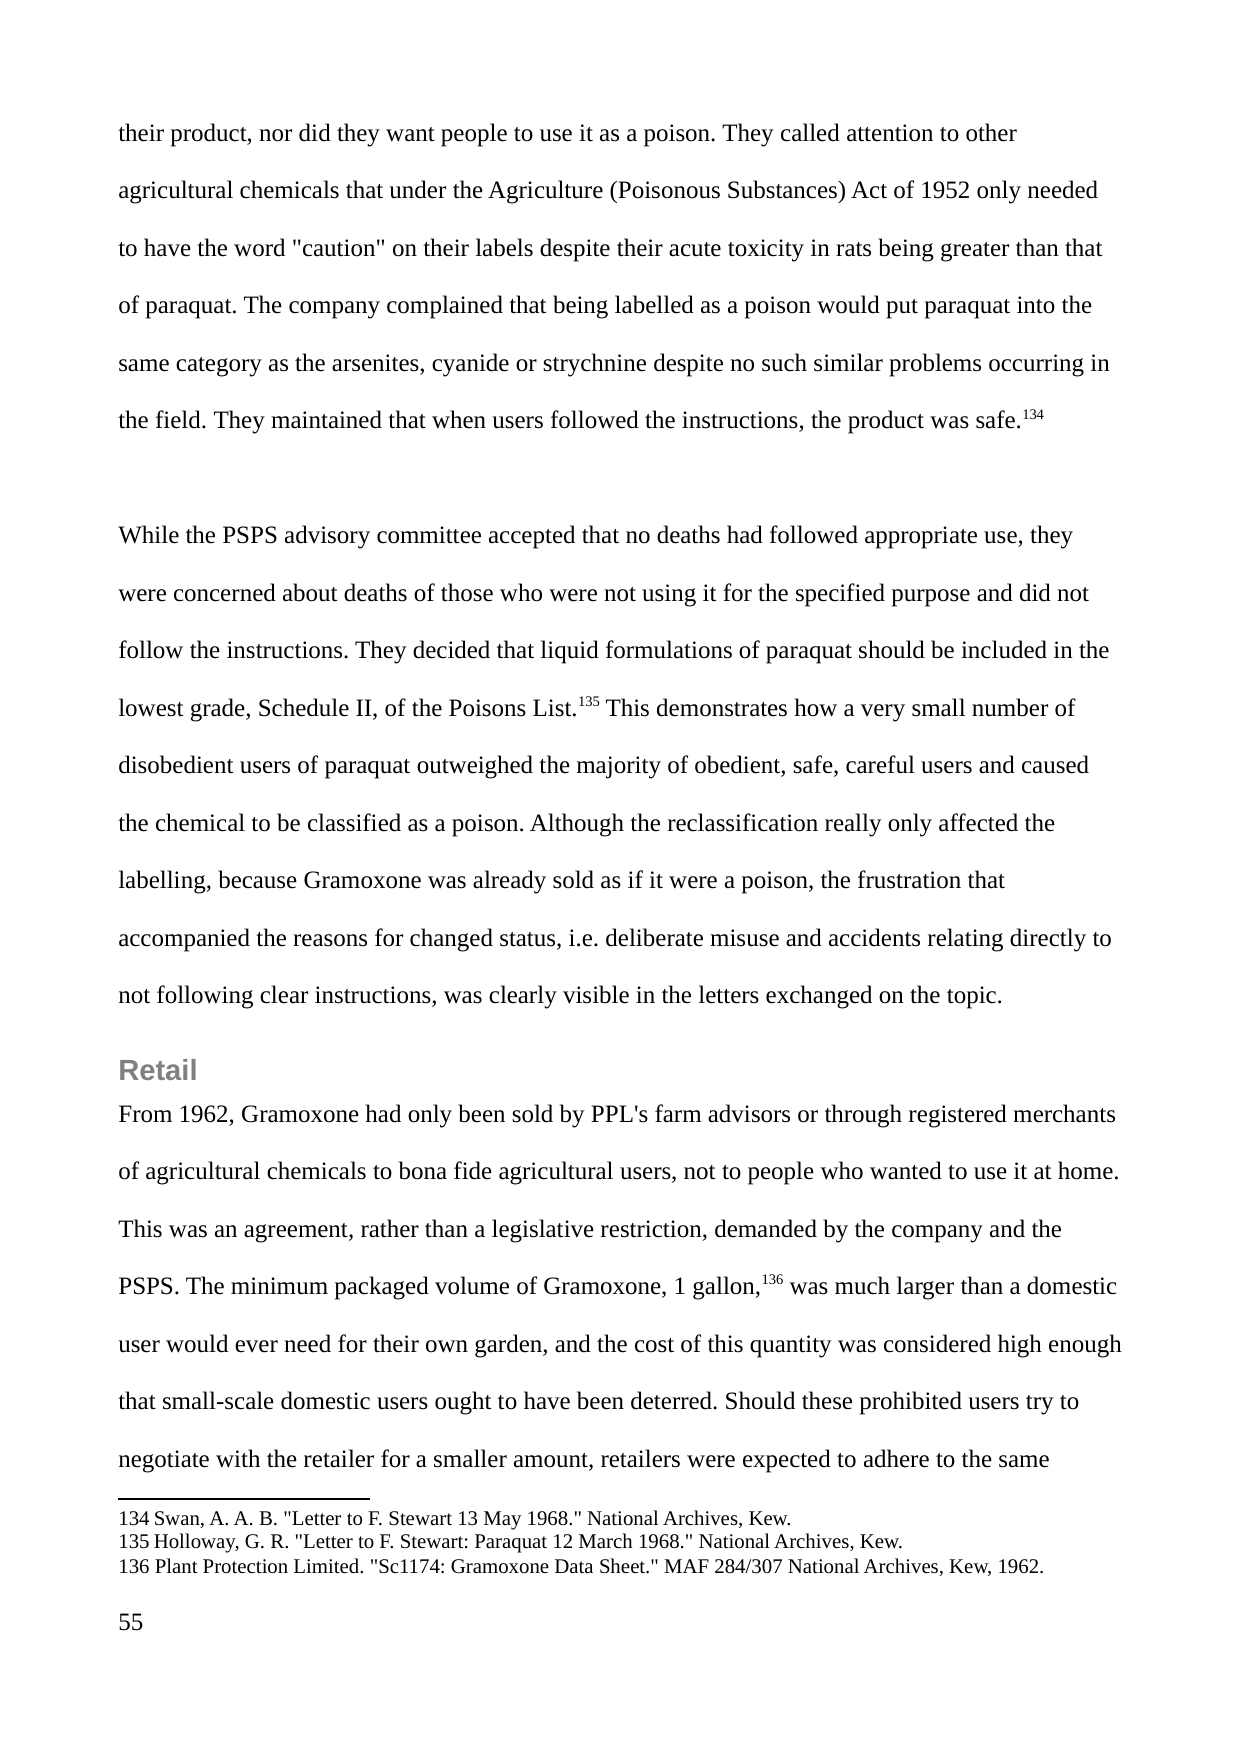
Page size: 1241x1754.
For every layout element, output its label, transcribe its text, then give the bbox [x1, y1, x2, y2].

text While the PSPS advisory committee accepted that no deaths had followed appropriate use, they were concerned about deaths of those who were not using it for the specified purpose and did not follow the instructions. They decided that liquid formulations of paraquat should be included in the lowest grade, Schedule II, of the Poisons List. This demonstrates how a very small number of disobedient users of paraquat outweighed the majority of obedient, safe, careful users and caused the chemical to be classified as a poison. Although the reclassification really only affected the labelling, because Gramoxone was already sold as if it were a poison, the frustration that accompanied the reasons for changed status, i.e. deliberate misuse and accidents relating directly to not following clear instructions, was clearly visible in the letters exchanged on the topic. [118, 521, 1122, 1009]
text Plant Protection Limited. "Sc1174: Gramoxone Data Sheet." MAF 284/307 National Archives, Kew, 1962. [118, 1553, 1122, 1578]
text Holloway, G. R. "Letter to F. Stewart: Paraquat 12 March 1968." National Archives, Kew. [118, 1529, 1122, 1553]
text their product, nor did they want people to use it as a poison. They called attention to other agricultural chemicals that under the Agriculture (Poisonous Substances) Act of 1952 only needed to have the word "caution" on their labels despite their acute toxicity in rats being greater than that of paraquat. The company complained that being labelled as a poison would put paraquat into the same category as the arsenites, cyanide or strychnine despite no such similar problems occurring in the field. They maintained that when users followed the instructions, the product was safe. [118, 118, 1122, 434]
text Swan, A. A. B. "Letter to F. Stewart 13 May 1968." National Archives, Kew. [118, 1505, 1122, 1529]
text From 1962, Gramoxone had only been sold by PPL's farm advisors or through registered merchants of agricultural chemicals to bona fide agricultural users, not to people who wanted to use it at home. This was an agreement, rather than a legislative restriction, demanded by the company and the PSPS. The minimum packaged volume of Gramoxone, 1 gallon, was much larger than a domestic user would ever need for their own garden, and the cost of this quantity was considered high enough that small-scale domestic users ought to have been deterred. Should these prohibited users try to negotiate with the retailer for a smaller amount, retailers were expected to adhere to the same [118, 1099, 1122, 1472]
subtitle Retail [118, 1053, 1122, 1086]
